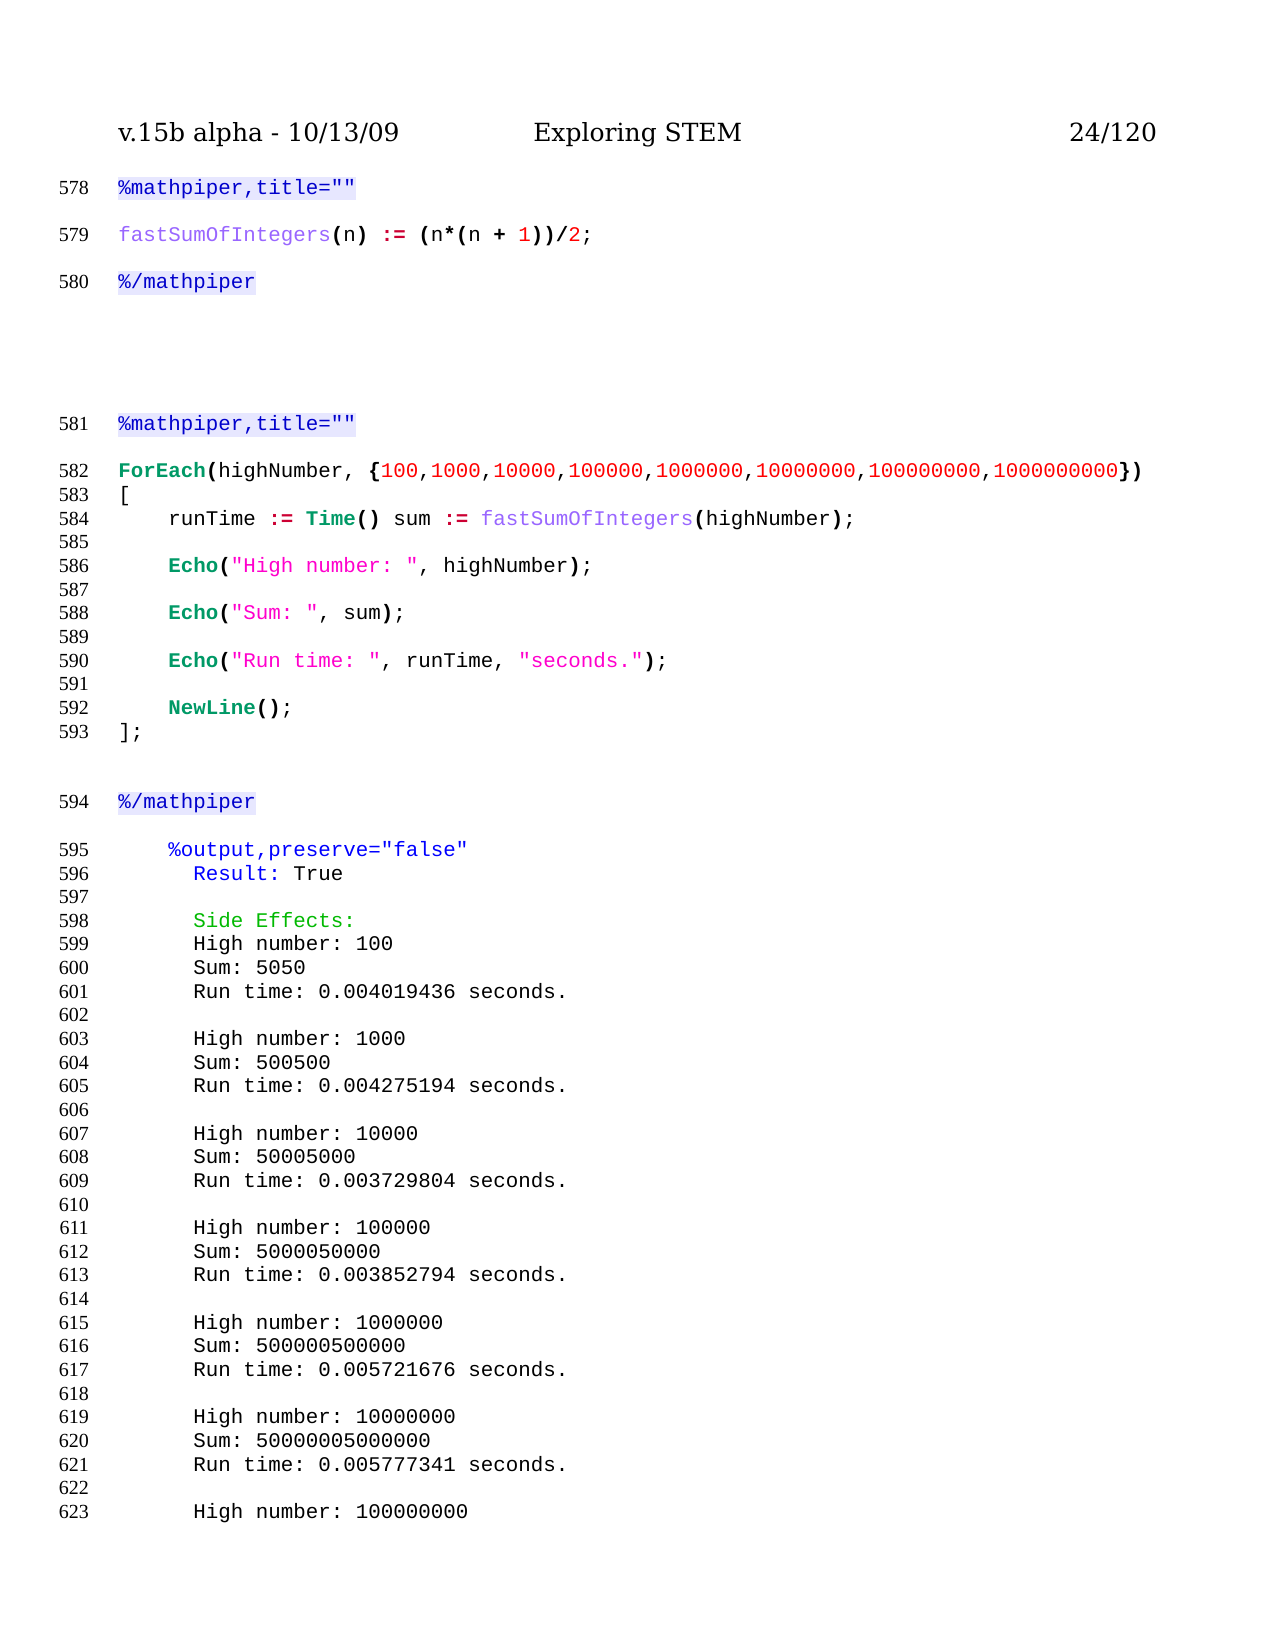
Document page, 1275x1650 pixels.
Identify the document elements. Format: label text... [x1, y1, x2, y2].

text Run time: 0.004275194 seconds. [118, 1075, 1157, 1099]
text High number: 1000000 [118, 1312, 1157, 1335]
text %/mathpiper [118, 792, 1157, 815]
text Sum: 50000005000000 [118, 1430, 1157, 1454]
text High number: 10000 [118, 1123, 1157, 1146]
text Sum: 500500 [118, 1052, 1157, 1075]
text fastSumOfIntegers(n) := (n*(n + 1))/2; [118, 224, 1157, 248]
text %/mathpiper [118, 271, 1157, 295]
text High number: 100000 [118, 1217, 1157, 1241]
text High number: 10000000 [118, 1406, 1157, 1430]
text Run time: 0.004019436 seconds. [118, 981, 1157, 1004]
text Sum: 50005000 [118, 1146, 1157, 1170]
text [ [118, 484, 1157, 508]
text Echo("Run time: ", runTime, "seconds."); [118, 650, 1157, 673]
text %mathpiper,title="" [118, 413, 1157, 437]
text ForEach(highNumber, {100,1000,10000,100000,1000000,10000000,100000000,1000000000}) [118, 461, 1157, 484]
text Sum: 5000050000 [118, 1241, 1157, 1264]
text Run time: 0.005721676 seconds. [118, 1359, 1157, 1383]
text Side Effects: [118, 910, 1157, 933]
text runTime := Time() sum := fastSumOfIntegers(highNumber); [118, 508, 1157, 531]
text NewLine(); [118, 697, 1157, 721]
text High number: 100 [118, 933, 1157, 957]
text Echo("High number: ", highNumber); [118, 555, 1157, 579]
text %output,preserve="false" [118, 839, 1157, 862]
text Sum: 500000500000 [118, 1335, 1157, 1359]
text Result: True [118, 862, 1157, 886]
text ]; [118, 721, 1157, 744]
text Sum: 5050 [118, 957, 1157, 981]
text %mathpiper,title="" [118, 177, 1157, 200]
text Echo("Sum: ", sum); [118, 602, 1157, 626]
text High number: 100000000 [118, 1501, 1157, 1524]
text High number: 1000 [118, 1028, 1157, 1052]
text Run time: 0.003729804 seconds. [118, 1170, 1157, 1193]
text Run time: 0.003852794 seconds. [118, 1264, 1157, 1288]
text Run time: 0.005777341 seconds. [118, 1454, 1157, 1477]
